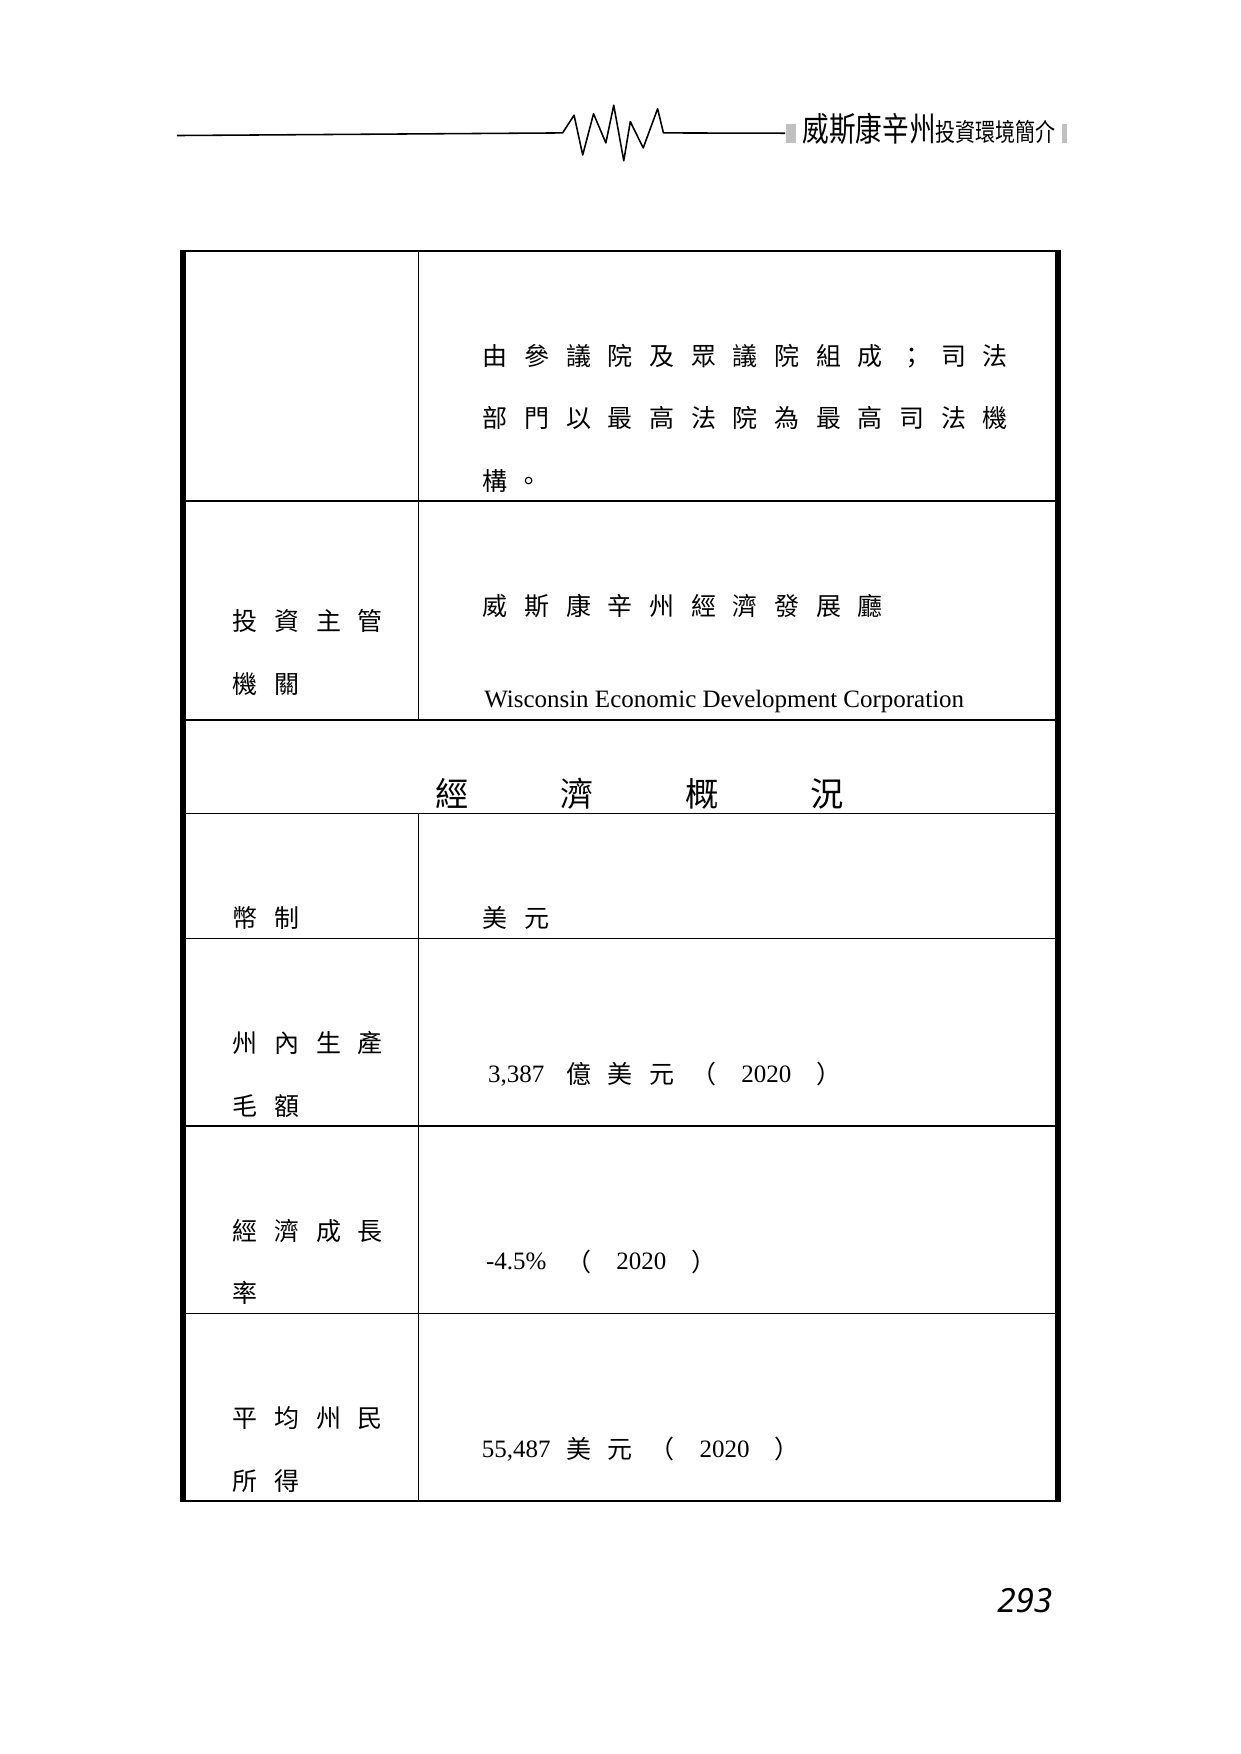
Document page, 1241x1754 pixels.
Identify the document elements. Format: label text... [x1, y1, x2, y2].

table_cell 美元 [419, 814, 1055, 938]
table_cell [186, 252, 418, 500]
table_cell 平均州民所得 [186, 1314, 418, 1500]
table_cell 投資主管機關 [186, 502, 418, 719]
table_cell 55,487美元（2020） [419, 1314, 1055, 1500]
table_cell 3,387億美元（2020） [419, 939, 1055, 1125]
table_cell 經 濟 概 況 [186, 721, 1055, 813]
table_cell 經濟成長率 [186, 1127, 418, 1313]
table_cell 幣制 [186, 814, 418, 938]
table_cell 威斯康辛州經濟發展廳 Wisconsin Economic Development Corporation [419, 502, 1055, 719]
table_cell -4.5%（2020） [419, 1127, 1055, 1313]
table_cell 由參議院及眾議院組成；司法部門以最高法院為最高司法機構。 [419, 252, 1055, 500]
table_cell 州內生產毛額 [186, 939, 418, 1125]
